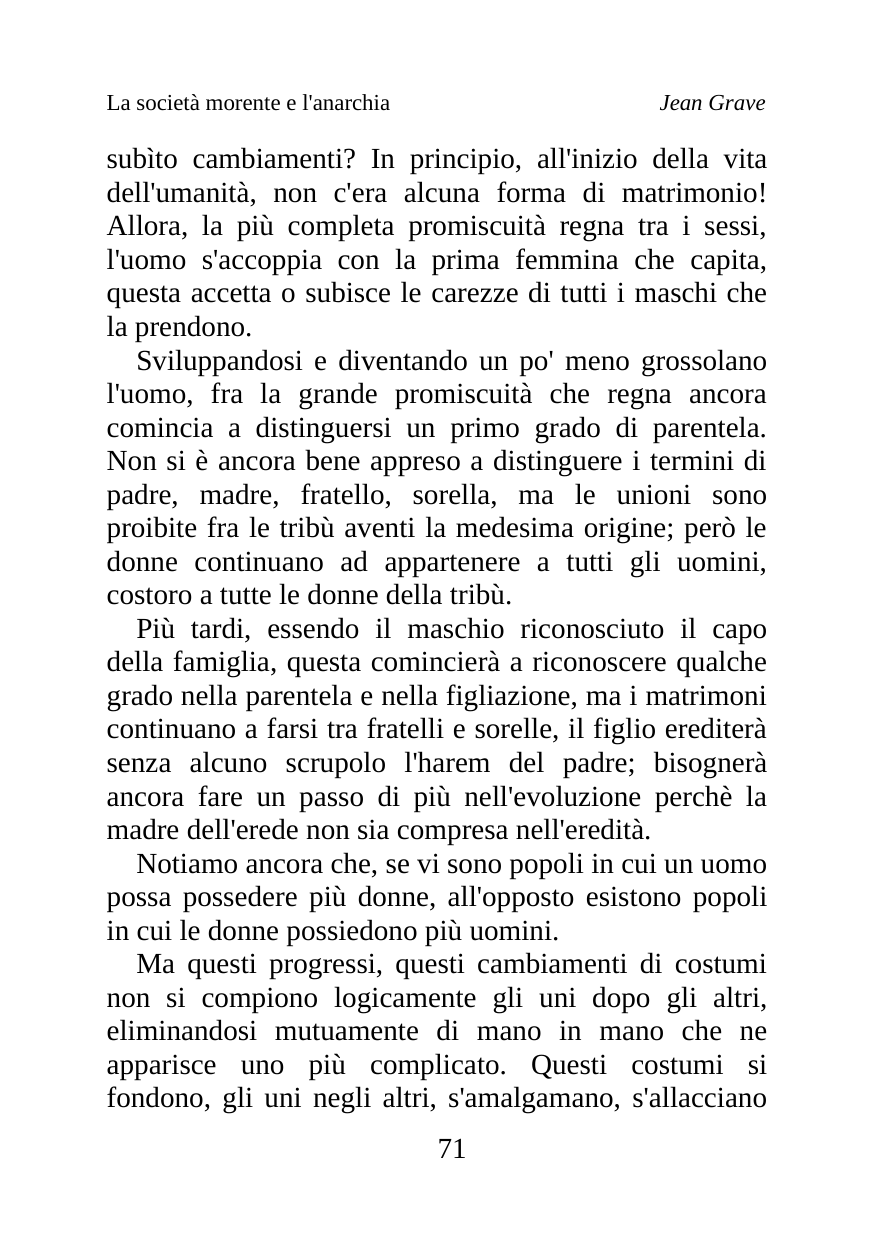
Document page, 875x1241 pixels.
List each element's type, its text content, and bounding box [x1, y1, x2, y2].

text Più tardi, essendo il maschio riconosciuto il capo della famiglia, questa comincierà a riconoscere qualche grado nella parentela e nella figliazione, ma i matrimoni continuano a farsi tra fratelli e sorelle, il figlio erediterà senza alcuno scrupolo l'harem del padre; bisognerà ancora fare un passo di più nell'evoluzione perchè la madre dell'erede non sia compresa nell'eredità. [106, 611, 768, 846]
text Sviluppandosi e diventando un po' meno grossolano l'uomo, fra la grande promiscuità che regna ancora comincia a distinguersi un primo grado di parentela. Non si è ancora bene appreso a distinguere i termini di padre, madre, fratello, sorella, ma le unioni sono proibite fra le tribù aventi la medesima origine; però le donne continuano ad appartenere a tutti gli uomini, costoro a tutte le donne della tribù. [106, 343, 768, 611]
text subìto cambiamenti? In principio, all'inizio della vita dell'umanità, non c'era alcuna forma di matrimonio! Allora, la più completa promiscuità regna tra i sessi, l'uomo s'accoppia con la prima femmina che capita, questa accetta o subisce le carezze di tutti i maschi che la prendono. [106, 141, 768, 343]
text Notiamo ancora che, se vi sono popoli in cui un uomo possa possedere più donne, all'opposto esistono popoli in cui le donne possiedono più uomini. [106, 846, 768, 946]
text Ma questi progressi, questi cambiamenti di costumi non si compiono logicamente gli uni dopo gli altri, eliminandosi mutuamente di mano in mano che ne apparisce uno più complicato. Questi costumi si fondono, gli uni negli altri, s'amalgamano, s'allacciano [106, 946, 768, 1114]
